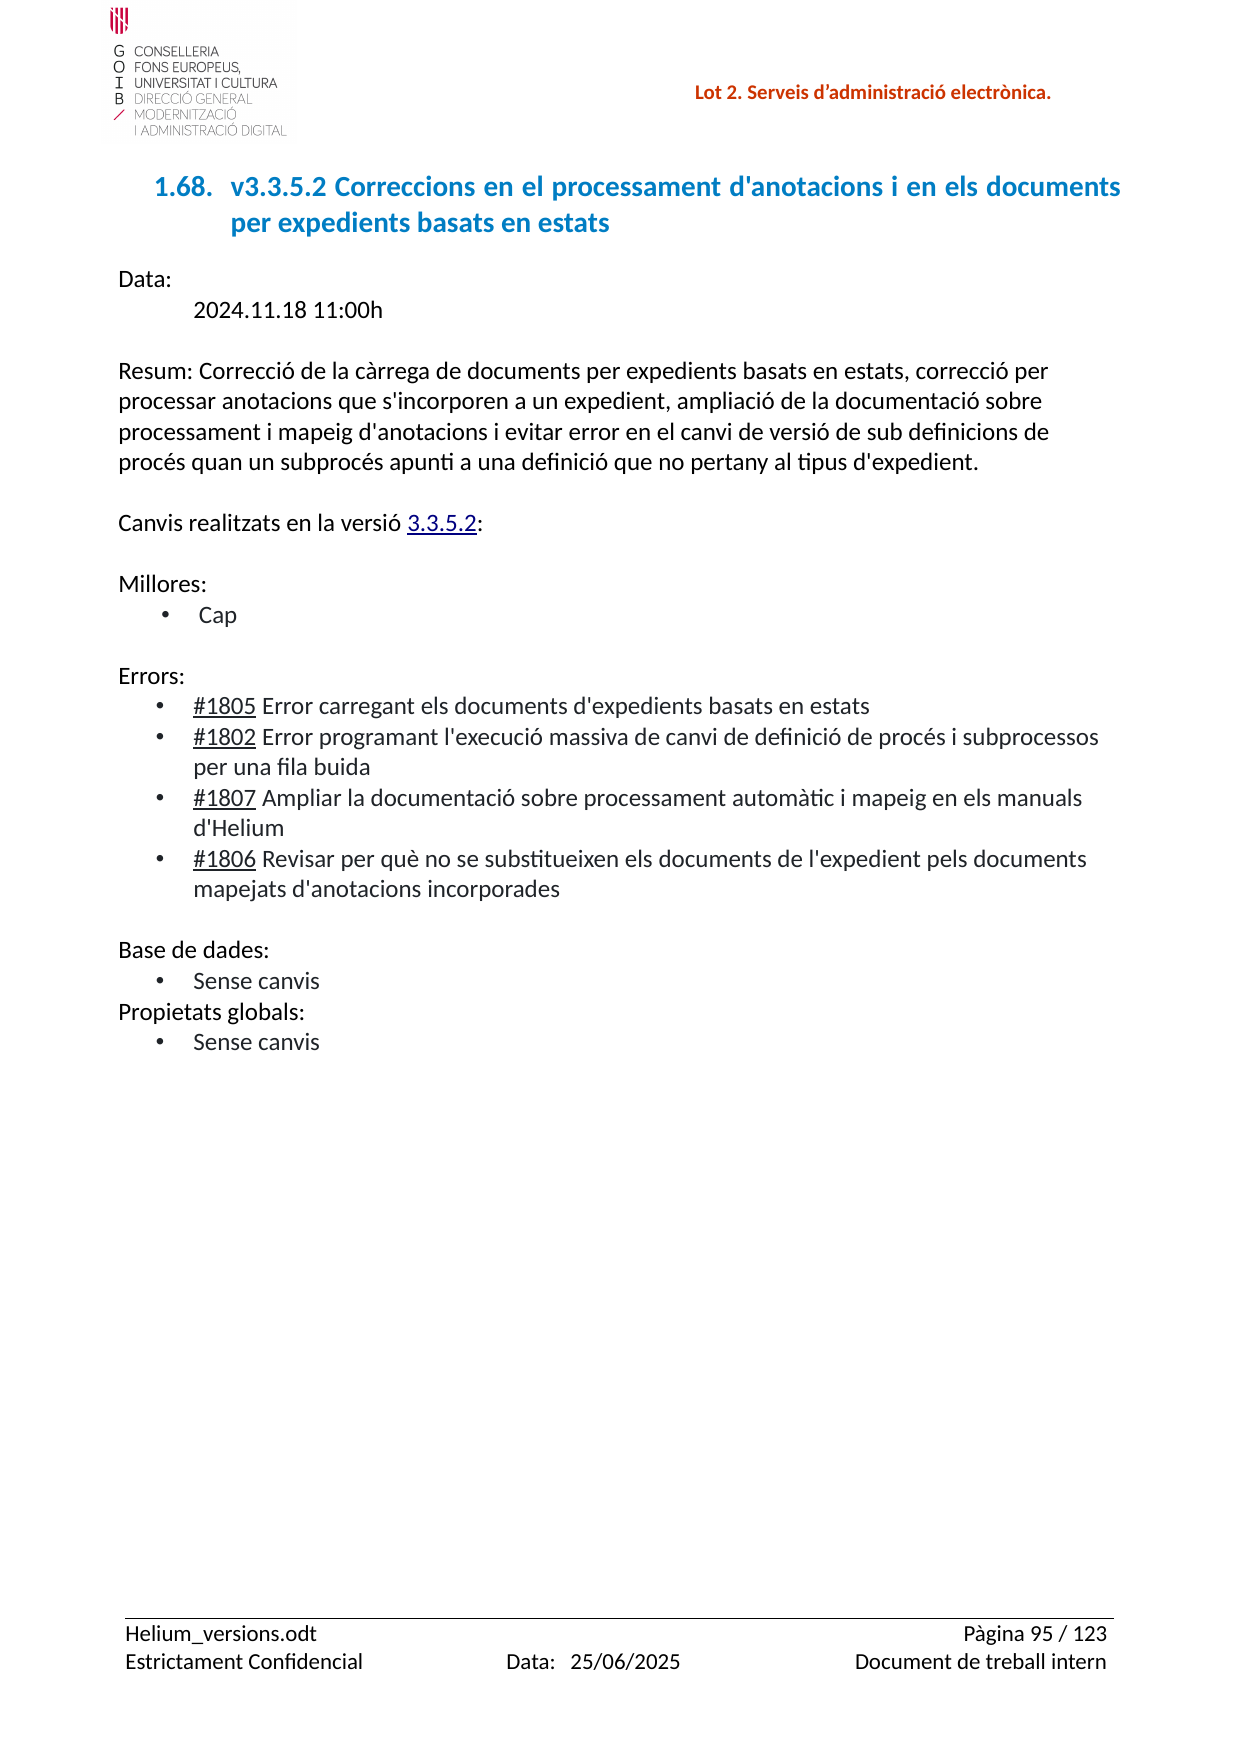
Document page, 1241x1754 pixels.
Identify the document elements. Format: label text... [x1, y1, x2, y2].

text Base de dades: [118, 935, 1122, 965]
text Data: [118, 263, 1122, 294]
text Millores: [118, 568, 1122, 599]
subtitle v3.3.5.2 Correccions en el processament d'anotacions i en els documents per expedients basats en estats [153, 168, 1122, 239]
list Sense canvis [156, 1026, 1122, 1057]
list #1802 Error programant l'execució massiva de canvi de definició de procés i subprocessos per una fila buida [156, 721, 1122, 782]
list #1807 Ampliar la documentació sobre processament automàtic i mapeig en els manuals d'Helium [156, 782, 1122, 843]
text Canvis realitzats en la versió 3.3.5.2: [118, 507, 1122, 538]
picture [100, 0, 297, 144]
text Propietats globals: [118, 996, 1122, 1026]
text Resum: Correcció de la càrrega de documents per expedients basats en estats, correcció per processar anotacions que s'incorporen a un expedient, ampliació de la documentació sobre processament i mapeig d'anotacions i evitar error en el canvi de versió de sub definicions de procés quan un subprocés apunti a una definició que no pertany al tipus d'expedient. [118, 355, 1122, 477]
list Sense canvis [156, 965, 1122, 996]
list #1806 Revisar per què no se substitueixen els documents de l'expedient pels documents mapejats d'anotacions incorporades [156, 843, 1122, 904]
text 2024.11.18 11:00h [118, 294, 1122, 324]
text Errors: [118, 660, 1122, 691]
list #1805 Error carregant els documents d'expedients basats en estats [156, 691, 1122, 721]
list Cap [161, 599, 1122, 629]
